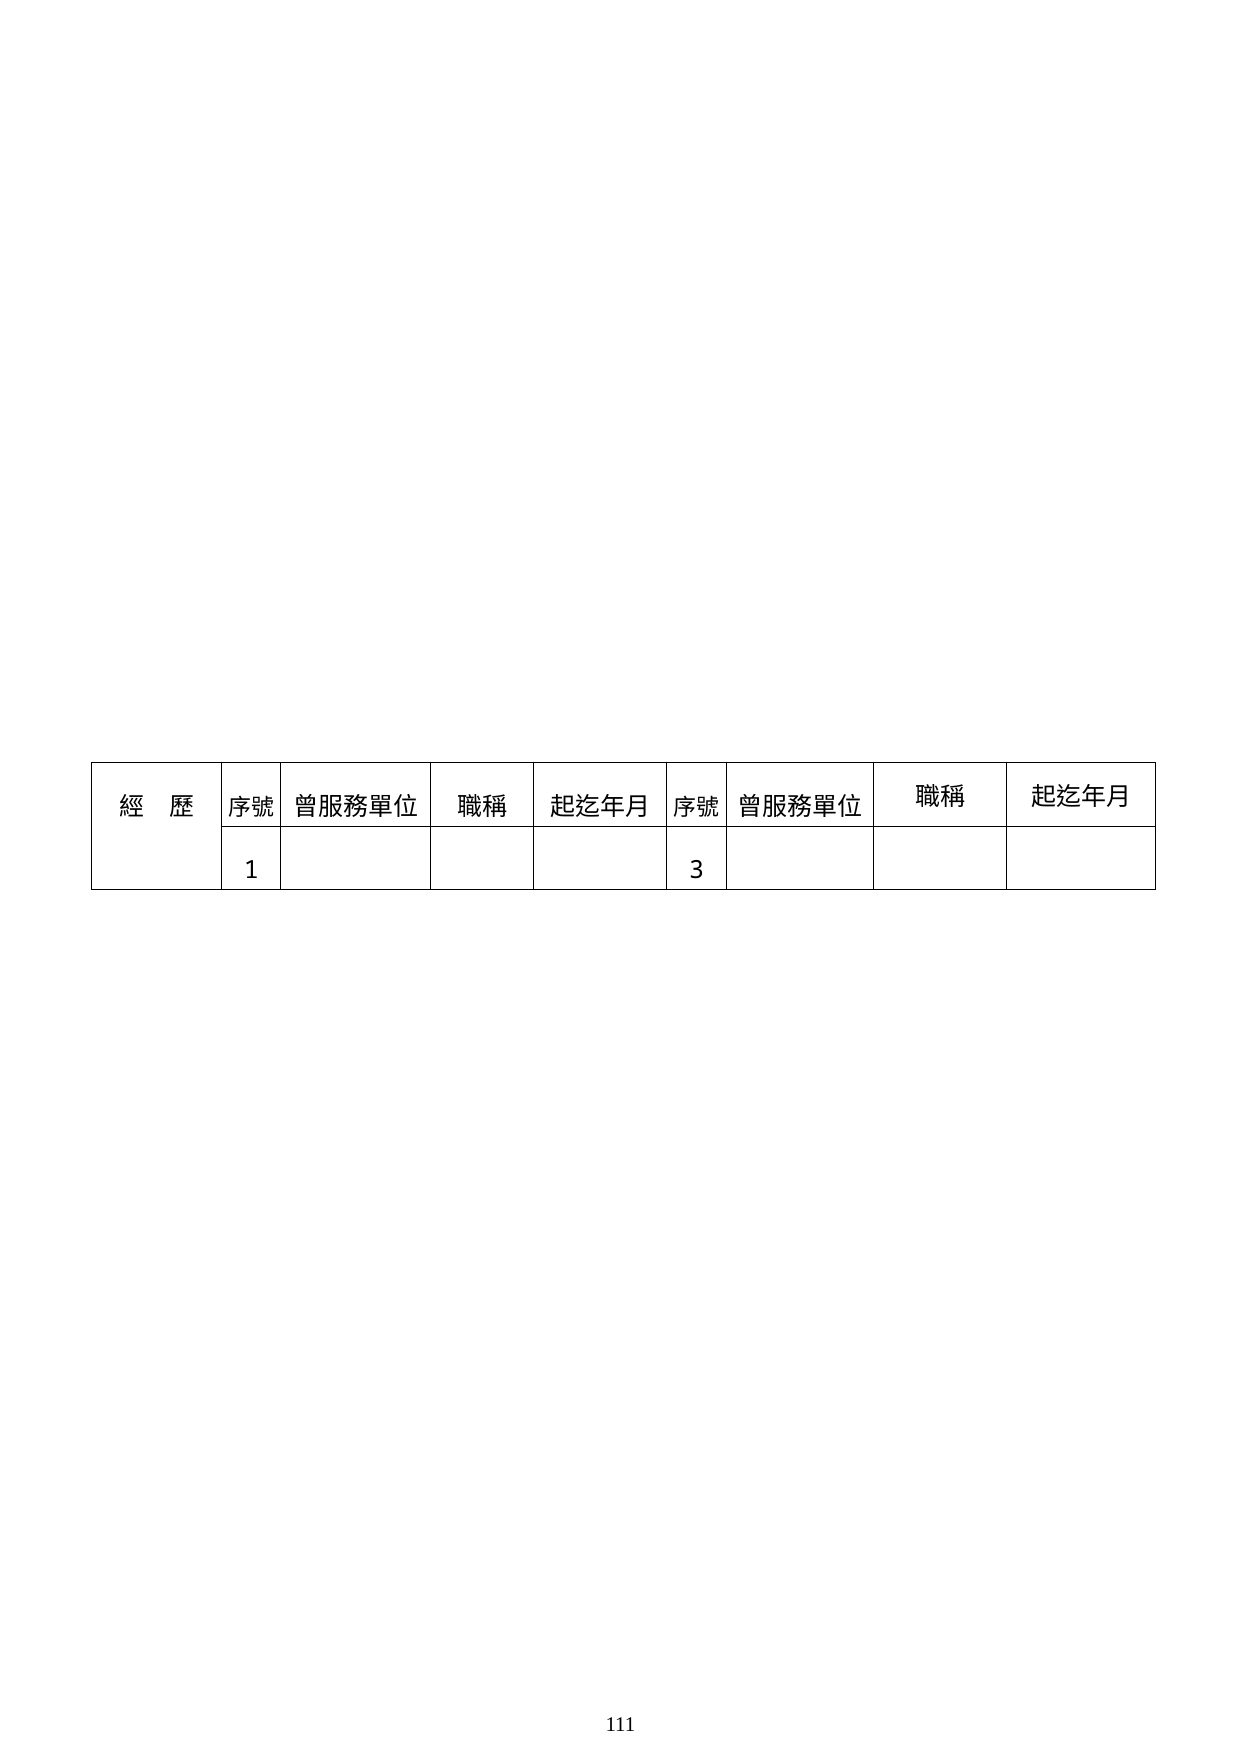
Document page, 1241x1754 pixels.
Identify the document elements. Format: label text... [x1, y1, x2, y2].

table_cell 經 歷 [92, 763, 221, 889]
table_cell [431, 827, 533, 889]
table_cell 起迄年月 [1007, 763, 1155, 826]
table_cell [727, 827, 873, 889]
table_cell 職稱 [431, 763, 533, 826]
table_cell 3 [667, 827, 726, 889]
table_cell [281, 827, 430, 889]
table_cell 起迄年月 [534, 763, 666, 826]
table_cell 1 [222, 827, 280, 889]
table_cell [534, 827, 666, 889]
table_cell 序號 [222, 763, 280, 826]
table_cell 曾服務單位 [727, 763, 873, 826]
table_cell 曾服務單位 [281, 763, 430, 826]
table_cell 職稱 [874, 763, 1006, 826]
table_cell 序號 [667, 763, 726, 826]
table_cell [1007, 827, 1155, 889]
table_cell [874, 827, 1006, 889]
